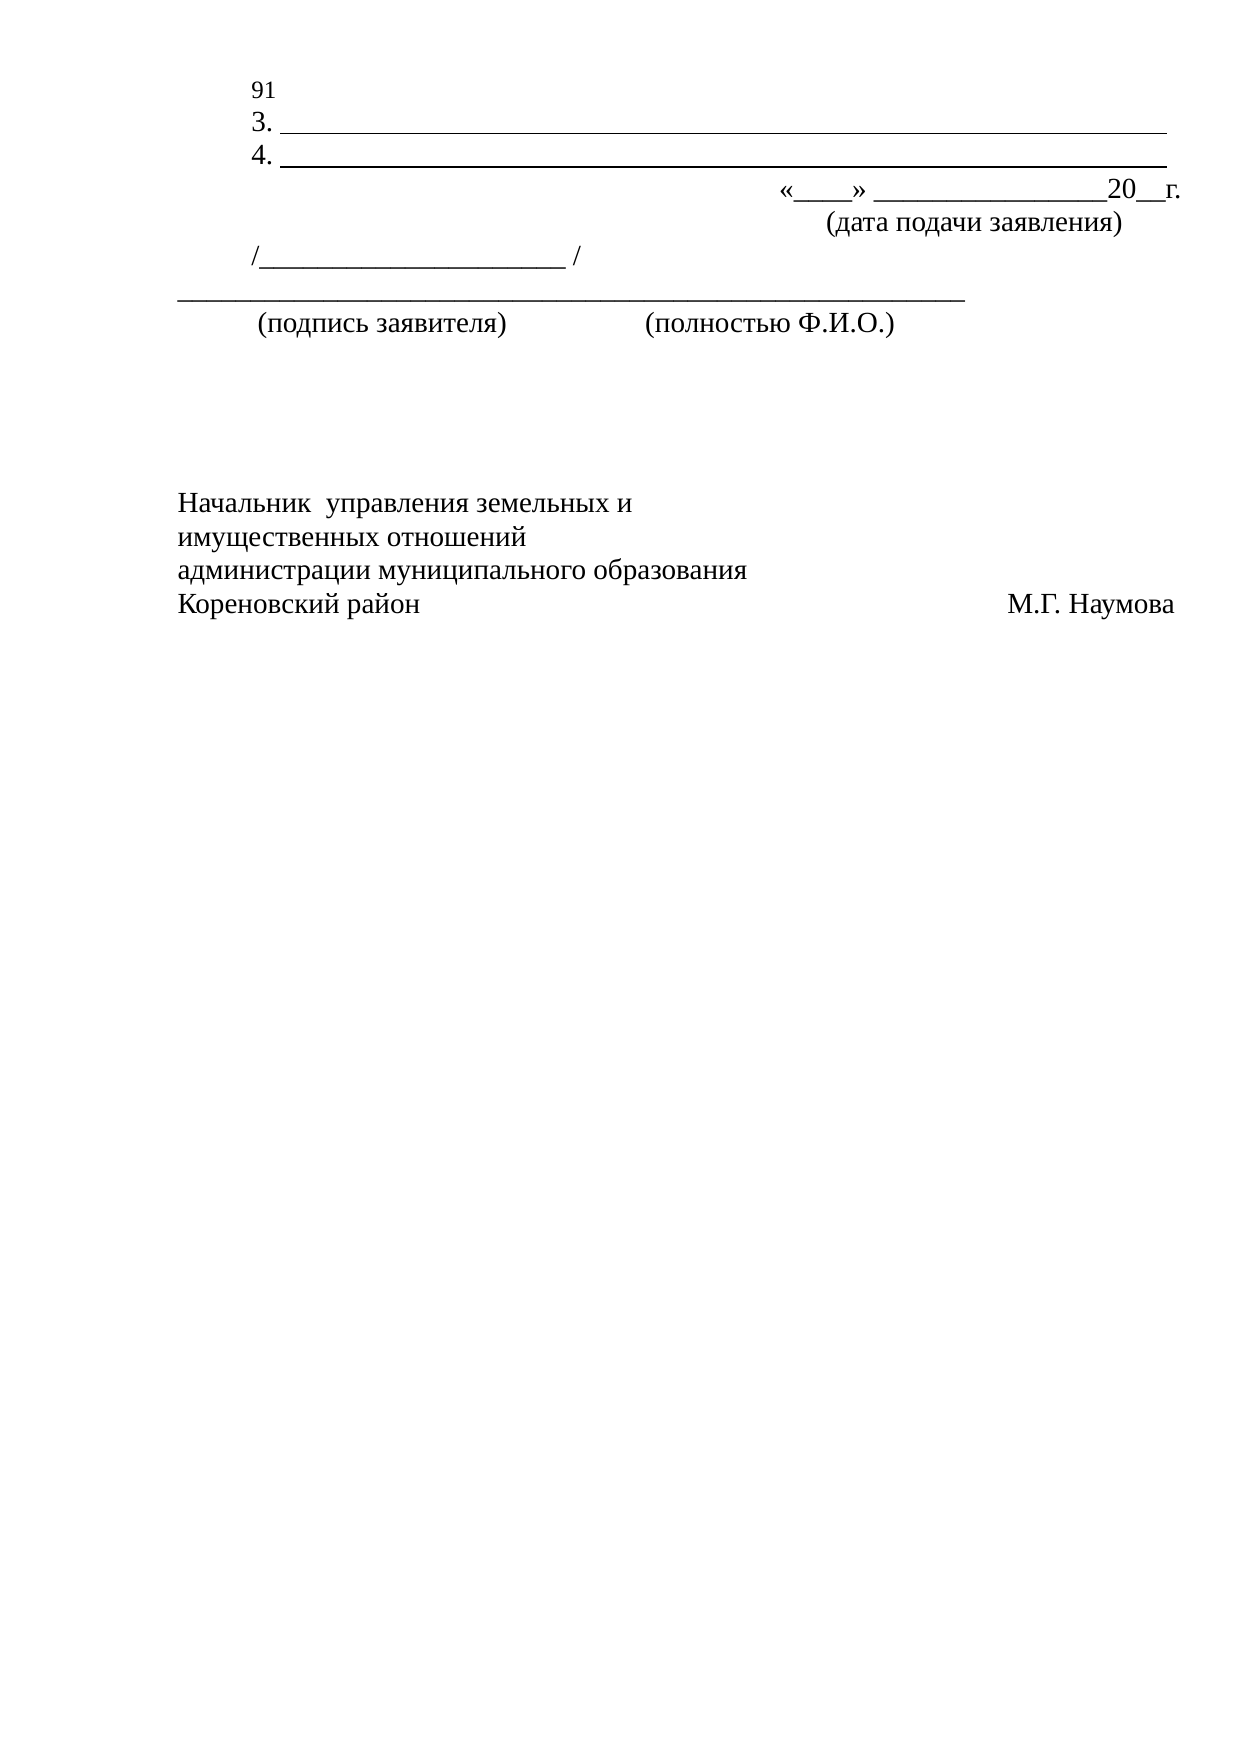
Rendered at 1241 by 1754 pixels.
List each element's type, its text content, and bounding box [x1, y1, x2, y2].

text «____» ________________20__г. [177, 171, 1181, 204]
text (дата подачи заявления) [767, 204, 1181, 238]
text администрации муниципального образования [177, 552, 1181, 586]
text (подпись заявителя) (полностью Ф.И.О.) [177, 305, 1181, 338]
text /_____________________ / ______________________________________________________ [177, 238, 1181, 305]
text Начальник управления земельных и [177, 485, 1181, 519]
text 3. [177, 104, 1181, 137]
text имущественных отношений [177, 519, 1181, 552]
text Кореновский район М.Г. Наумова [177, 586, 1181, 619]
text 4. [177, 137, 1181, 171]
